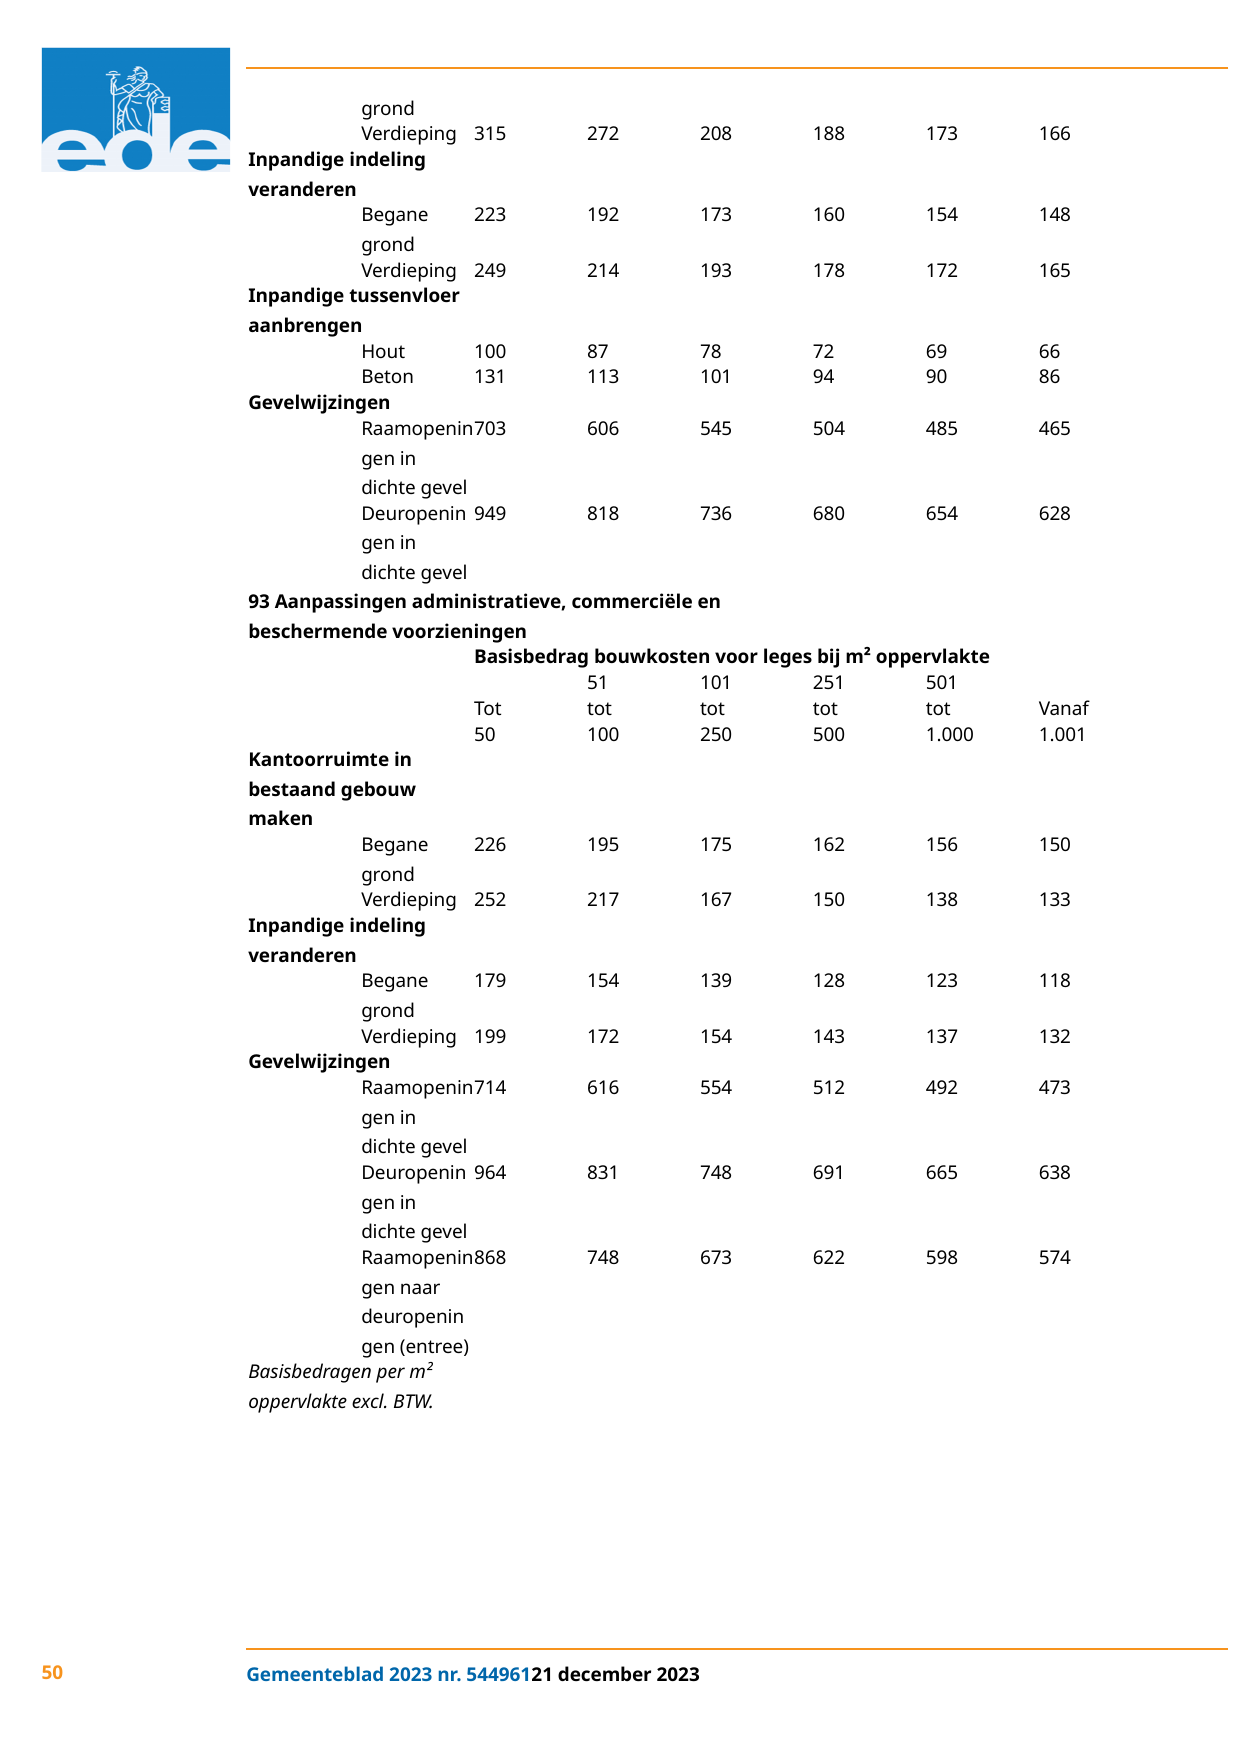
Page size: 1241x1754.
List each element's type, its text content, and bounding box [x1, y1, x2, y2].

table_cell [361, 644, 474, 669]
table_cell 193 [700, 257, 813, 283]
table_cell [813, 389, 926, 415]
table_cell 138 [926, 887, 1038, 912]
table_cell Kantoorruimte in bestaand gebouw maken [248, 746, 474, 831]
table_cell 272 [587, 121, 700, 146]
table_cell Raamopeningen in dichte gevel [361, 1075, 474, 1159]
table_cell [587, 95, 700, 121]
table_cell 736 [700, 500, 813, 585]
table_cell 512 [813, 1075, 926, 1159]
table_cell 226 [474, 831, 587, 887]
table_cell 703 [474, 415, 587, 500]
table_cell 172 [587, 1023, 700, 1049]
table_cell [926, 1359, 1038, 1414]
table_cell 831 [587, 1159, 700, 1244]
table_cell 214 [587, 257, 700, 283]
table_cell [248, 202, 361, 257]
table_cell Raamopeningen naar deuropeningen (entree) [361, 1244, 474, 1359]
table_cell [587, 389, 700, 415]
table_cell 223 [474, 202, 587, 257]
table_cell 137 [926, 1023, 1038, 1049]
table_cell 195 [587, 831, 700, 887]
table_cell 51 [587, 669, 700, 695]
table_cell [700, 913, 813, 968]
table_cell 606 [587, 415, 700, 500]
table_cell [1039, 669, 1152, 695]
table_cell Verdieping [361, 257, 474, 283]
table_cell Gevelwijzingen [248, 1049, 474, 1074]
table_cell 616 [587, 1075, 700, 1159]
table_cell [474, 1359, 587, 1414]
table_cell 501 [926, 669, 1038, 695]
table_cell 101 [700, 669, 813, 695]
table_cell 574 [1039, 1244, 1152, 1359]
table_cell 485 [926, 415, 1038, 500]
table_cell [361, 669, 474, 695]
table_cell [813, 95, 926, 121]
table_cell [361, 721, 474, 746]
table_cell 173 [926, 121, 1038, 146]
table_cell [926, 389, 1038, 415]
table_cell 598 [926, 1244, 1038, 1359]
table_cell [361, 695, 474, 721]
table_cell [700, 1049, 813, 1074]
table_cell [813, 283, 926, 338]
table_cell [587, 283, 700, 338]
table_cell Beton [361, 364, 474, 389]
table_cell 101 [700, 364, 813, 389]
table_cell [926, 746, 1038, 831]
table_cell 123 [926, 968, 1038, 1023]
table_cell [813, 746, 926, 831]
table_cell 66 [1039, 338, 1152, 364]
table_cell [1039, 1049, 1152, 1074]
table_header [926, 588, 1038, 643]
table_cell Begane grond [361, 968, 474, 1023]
table_cell 128 [813, 968, 926, 1023]
table_cell 504 [813, 415, 926, 500]
table_cell 131 [474, 364, 587, 389]
table_cell [1039, 95, 1152, 121]
table_cell [926, 283, 1038, 338]
table_cell Begane grond [361, 831, 474, 887]
table_cell Inpandige indeling veranderen [248, 913, 474, 968]
table_cell 167 [700, 887, 813, 912]
table_cell 665 [926, 1159, 1038, 1244]
table_cell 949 [474, 500, 587, 585]
table_cell 165 [1039, 257, 1152, 283]
table_cell 118 [1039, 968, 1152, 1023]
table_cell [587, 1049, 700, 1074]
table_cell [587, 146, 700, 202]
table_cell 315 [474, 121, 587, 146]
table_cell 654 [926, 500, 1038, 585]
table_cell [248, 95, 361, 121]
table_cell 166 [1039, 121, 1152, 146]
table_cell 251 [813, 669, 926, 695]
table_cell 500 [813, 721, 926, 746]
table_cell [248, 1023, 361, 1049]
table_cell [813, 146, 926, 202]
table_cell 113 [587, 364, 700, 389]
table_cell Basisbedrag bouwkosten voor leges bij m² oppervlakte [474, 644, 1152, 669]
table_cell 100 [587, 721, 700, 746]
table_cell 87 [587, 338, 700, 364]
table_cell [248, 257, 361, 283]
table_cell 172 [926, 257, 1038, 283]
table_cell [926, 1049, 1038, 1074]
table_cell 173 [700, 202, 813, 257]
table_cell 162 [813, 831, 926, 887]
table_cell tot [926, 695, 1038, 721]
table_header [813, 588, 926, 643]
table_cell 188 [813, 121, 926, 146]
table_cell [926, 146, 1038, 202]
table_cell 465 [1039, 415, 1152, 500]
table_cell 148 [1039, 202, 1152, 257]
table_cell [1039, 1359, 1152, 1414]
table_cell 50 [474, 721, 587, 746]
table_cell 673 [700, 1244, 813, 1359]
table_cell [700, 1359, 813, 1414]
table_cell 154 [587, 968, 700, 1023]
table_cell 192 [587, 202, 700, 257]
table_cell 691 [813, 1159, 926, 1244]
table_cell 622 [813, 1244, 926, 1359]
table_cell [926, 913, 1038, 968]
table_cell Gevelwijzingen [248, 389, 474, 415]
table_cell 964 [474, 1159, 587, 1244]
table_cell [248, 669, 361, 695]
table_cell 69 [926, 338, 1038, 364]
table_cell [813, 1359, 926, 1414]
table_cell 154 [700, 1023, 813, 1049]
table_cell [248, 415, 361, 500]
table_cell 208 [700, 121, 813, 146]
table_cell 156 [926, 831, 1038, 887]
table_cell [1039, 389, 1152, 415]
table_cell 160 [813, 202, 926, 257]
table_cell 179 [474, 968, 587, 1023]
picture [41, 47, 231, 172]
table_cell [248, 338, 361, 364]
table_cell [700, 146, 813, 202]
table_cell [248, 1244, 361, 1359]
table_cell [700, 389, 813, 415]
table_cell 250 [700, 721, 813, 746]
table_cell [248, 831, 361, 887]
table_cell 72 [813, 338, 926, 364]
table_cell 492 [926, 1075, 1038, 1159]
table_cell 154 [926, 202, 1038, 257]
table_cell 139 [700, 968, 813, 1023]
table_cell [248, 121, 361, 146]
table_cell [1039, 913, 1152, 968]
table_cell 473 [1039, 1075, 1152, 1159]
table_cell Vanaf [1039, 695, 1152, 721]
table_cell [587, 913, 700, 968]
table_cell [474, 913, 587, 968]
table_header [1039, 588, 1152, 643]
table_cell 714 [474, 1075, 587, 1159]
table_cell [474, 669, 587, 695]
table_cell Tot [474, 695, 587, 721]
table_cell 554 [700, 1075, 813, 1159]
table_cell 150 [1039, 831, 1152, 887]
table_cell [700, 283, 813, 338]
table_cell [587, 746, 700, 831]
table_cell Verdieping [361, 887, 474, 912]
table_cell [248, 887, 361, 912]
table_cell [474, 95, 587, 121]
table_cell [248, 721, 361, 746]
table_cell 638 [1039, 1159, 1152, 1244]
table_cell Inpandige indeling veranderen [248, 146, 474, 202]
table_cell [248, 1159, 361, 1244]
table_cell [700, 746, 813, 831]
table_cell Inpandige tussenvloer aanbrengen [248, 283, 474, 338]
table_cell Begane grond [361, 202, 474, 257]
table_cell 748 [587, 1244, 700, 1359]
table_cell Deuropeningen in dichte gevel [361, 500, 474, 585]
table_cell [700, 95, 813, 121]
table_cell [474, 283, 587, 338]
table_cell 143 [813, 1023, 926, 1049]
table_cell [474, 389, 587, 415]
table_cell tot [700, 695, 813, 721]
table_cell tot [813, 695, 926, 721]
table_cell [813, 913, 926, 968]
table_cell Deuropeningen in dichte gevel [361, 1159, 474, 1244]
table_cell 100 [474, 338, 587, 364]
table_cell 175 [700, 831, 813, 887]
table_cell 249 [474, 257, 587, 283]
table_cell 78 [700, 338, 813, 364]
table_cell 680 [813, 500, 926, 585]
table_cell 1.001 [1039, 721, 1152, 746]
table_cell 199 [474, 1023, 587, 1049]
table_cell 86 [1039, 364, 1152, 389]
table_cell [1039, 746, 1152, 831]
table_cell 178 [813, 257, 926, 283]
table_cell [474, 146, 587, 202]
table_cell 150 [813, 887, 926, 912]
table_cell 545 [700, 415, 813, 500]
table_cell 90 [926, 364, 1038, 389]
table_cell [248, 364, 361, 389]
table_cell Raamopeningen in dichte gevel [361, 415, 474, 500]
table_header 93 Aanpassingen administratieve, commerciële en beschermende voorzieningen [248, 588, 813, 643]
table_cell [248, 1075, 361, 1159]
table_cell [474, 1049, 587, 1074]
table_cell 748 [700, 1159, 813, 1244]
table_cell [1039, 283, 1152, 338]
table_cell Hout [361, 338, 474, 364]
table_cell 818 [587, 500, 700, 585]
table_cell [474, 746, 587, 831]
table_cell [1039, 146, 1152, 202]
table_cell Verdieping [361, 121, 474, 146]
table_cell 133 [1039, 887, 1152, 912]
table_cell 252 [474, 887, 587, 912]
table_cell [248, 500, 361, 585]
table_cell tot [587, 695, 700, 721]
table_cell 628 [1039, 500, 1152, 585]
table_cell [248, 968, 361, 1023]
table_cell Verdieping [361, 1023, 474, 1049]
table_cell [248, 695, 361, 721]
table_cell 217 [587, 887, 700, 912]
table_cell 94 [813, 364, 926, 389]
table_cell [926, 95, 1038, 121]
table_cell [813, 1049, 926, 1074]
table_cell [248, 644, 361, 669]
table_cell Basisbedragen per m² oppervlakte excl. BTW. [248, 1359, 474, 1414]
table_cell 132 [1039, 1023, 1152, 1049]
table_cell grond [361, 95, 474, 121]
table_cell [587, 1359, 700, 1414]
table_cell 1.000 [926, 721, 1038, 746]
table_cell 868 [474, 1244, 587, 1359]
